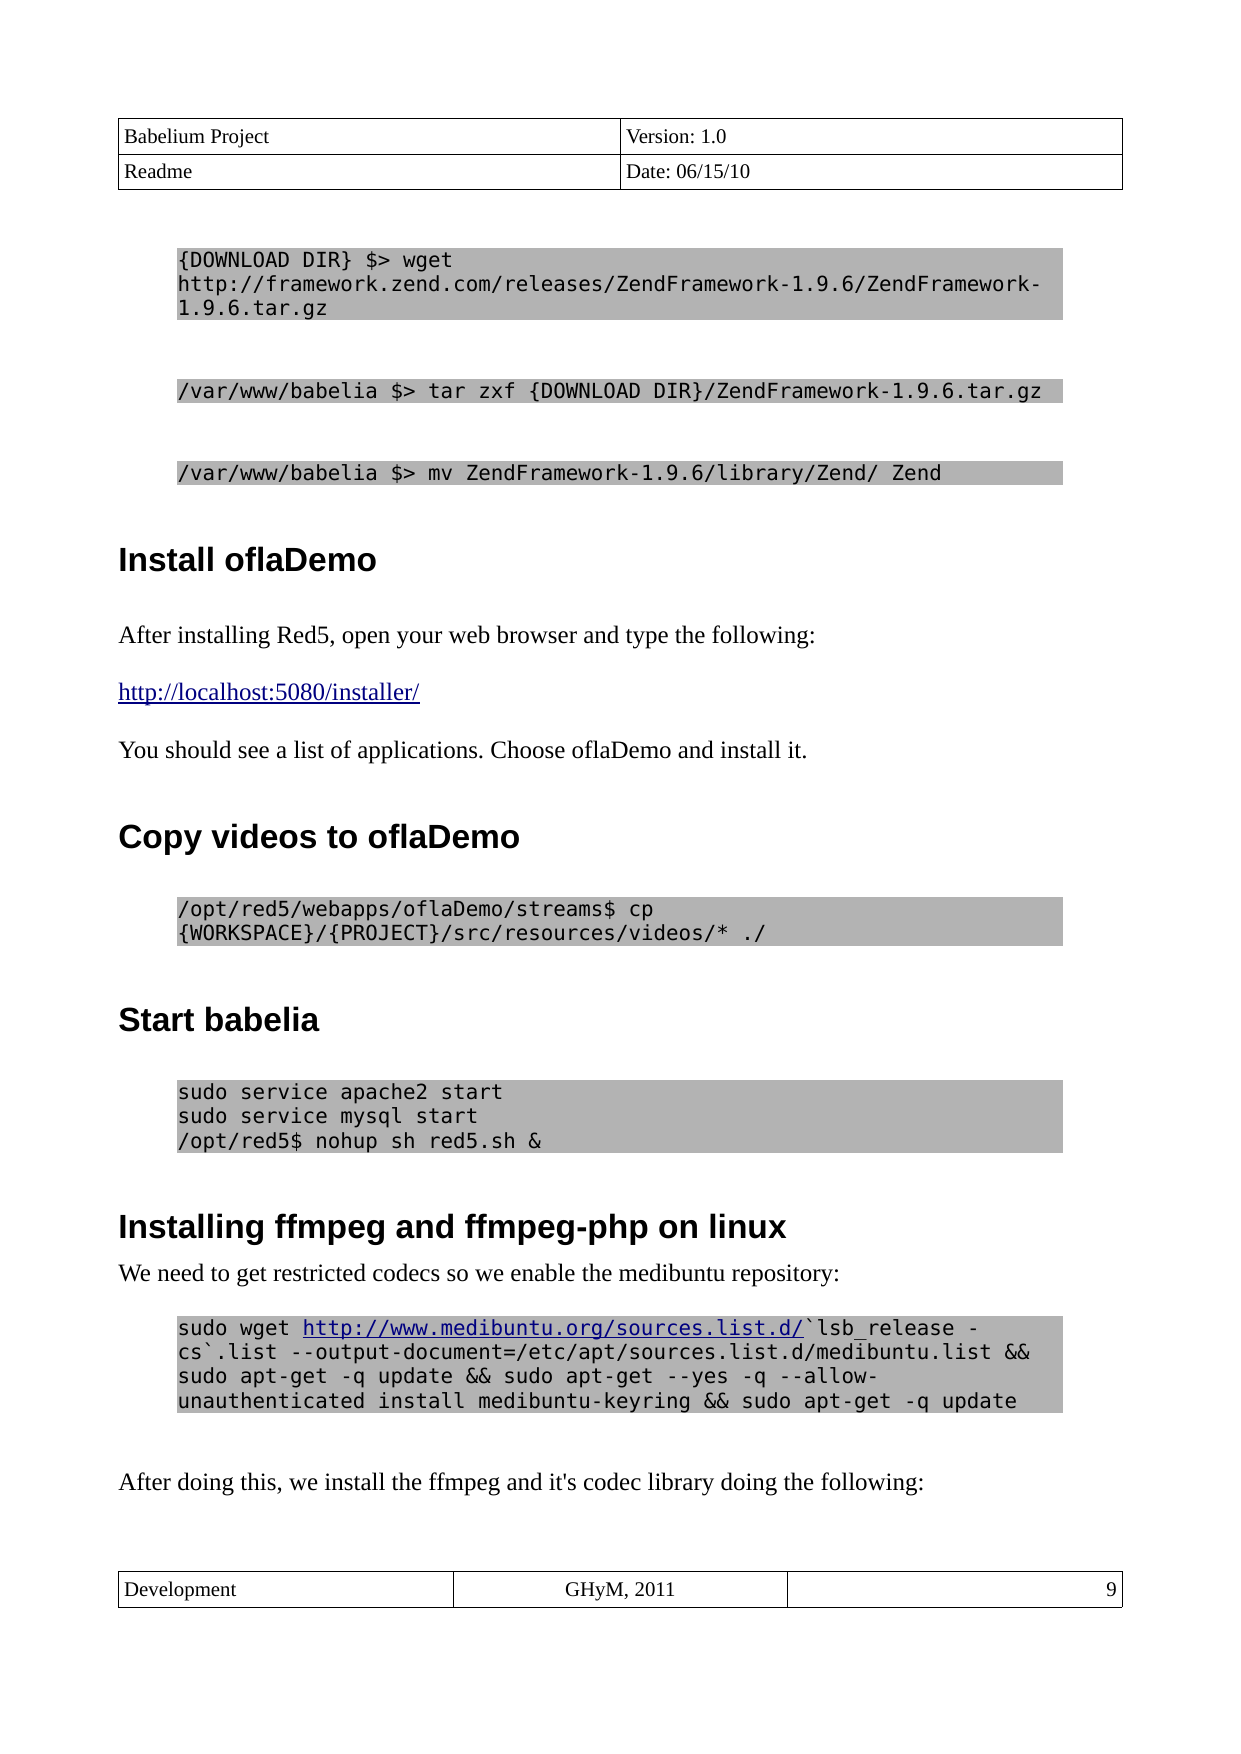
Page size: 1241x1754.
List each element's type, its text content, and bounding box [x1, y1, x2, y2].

subtitle Copy videos to oflaDemo [118, 817, 1122, 856]
subtitle Start babelia [118, 1000, 1122, 1039]
text After doing this, we install the ffmpeg and it's codec library doing the following: [118, 1467, 1122, 1496]
text After installing Red5, open your web browser and type the following: [118, 620, 1122, 648]
subtitle Install oflaDemo [118, 540, 1122, 578]
subtitle Installing ffmpeg and ffmpeg-php on linux [118, 1207, 1122, 1246]
text /var/www/babelia $> mv ZendFramework-1.9.6/library/Zend/ Zend [177, 461, 1063, 485]
text http://localhost:5080/installer/ [118, 677, 1122, 706]
text {DOWNLOAD DIR} $> wget http://framework.zend.com/releases/ZendFramework-1.9.6/ZendFramework-1.9.6.tar.gz [177, 248, 1063, 320]
text /var/www/babelia $> tar zxf {DOWNLOAD DIR}/ZendFramework-1.9.6.tar.gz [177, 379, 1063, 403]
text sudo service apache2 start sudo service mysql start /opt/red5$ nohup sh red5.sh & [177, 1080, 1063, 1153]
text We need to get restricted codecs so we enable the medibuntu repository: [118, 1258, 1122, 1287]
text sudo wget http://www.medibuntu.org/sources.list.d/`lsb_release -cs`.list --output-document=/etc/apt/sources.list.d/medibuntu.list && sudo apt-get -q update && sudo apt-get --yes -q --allow-unauthenticated install medibuntu-keyring && sudo apt-get -q update [177, 1316, 1063, 1413]
text You should see a list of applications. Choose oflaDemo and install it. [118, 735, 1122, 763]
text /opt/red5/webapps/oflaDemo/streams$ cp {WORKSPACE}/{PROJECT}/src/resources/videos/* ./ [177, 897, 1063, 946]
